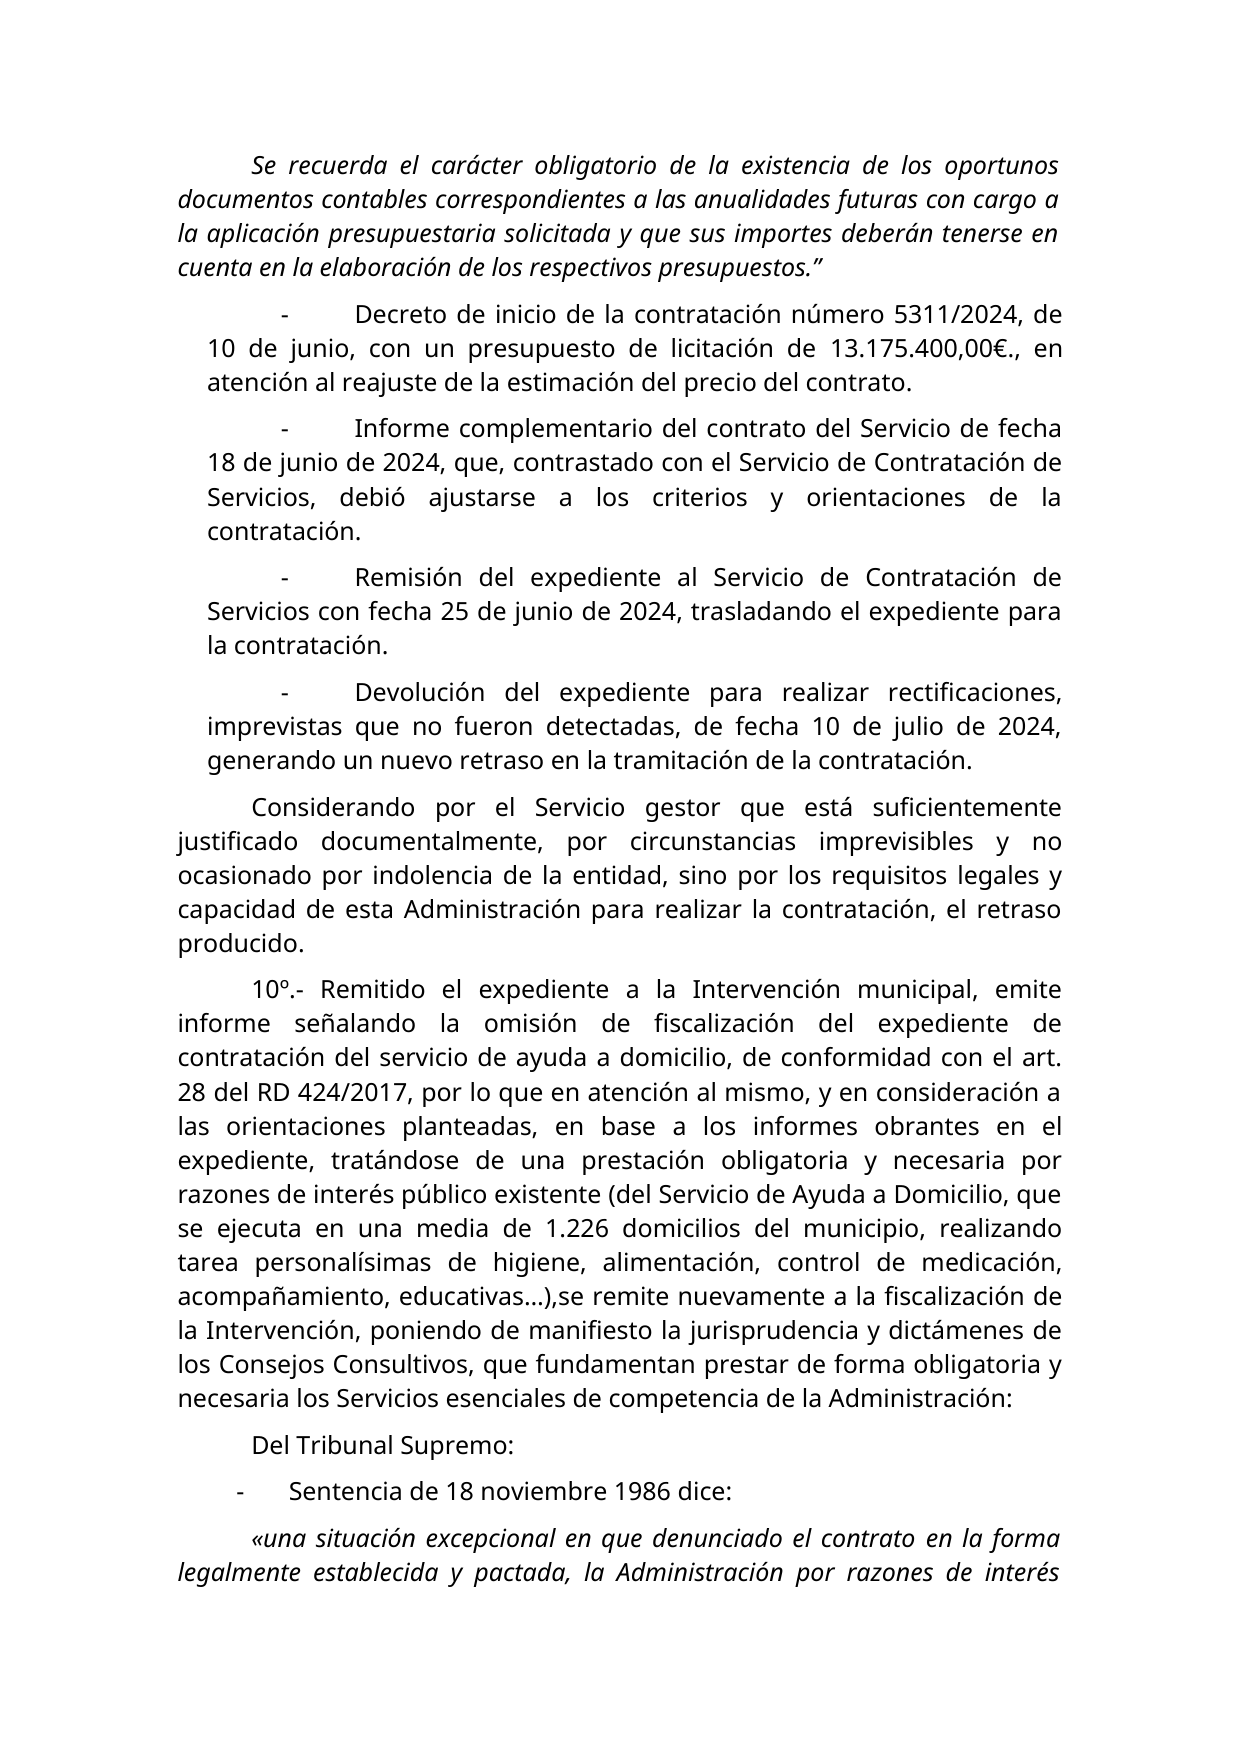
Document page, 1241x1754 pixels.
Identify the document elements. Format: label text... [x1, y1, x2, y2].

list Devolución del expediente para realizar rectificaciones, imprevistas que no fueron detectadas, de fecha 10 de julio de 2024, generando un nuevo retraso en la tramitación de la contratación. [207, 674, 1063, 777]
list Decreto de inicio de la contratación número 5311/2024, de 10 de junio, con un presupuesto de licitación de 13.175.400,00€., en atención al reajuste de la estimación del precio del contrato. [207, 296, 1063, 398]
text Del Tribunal Supremo: [177, 1427, 1063, 1461]
text Se recuerda el carácter obligatorio de la existencia de los oportunos documentos contables correspondientes a las anualidades futuras con cargo a la aplicación presupuestaria solicitada y que sus importes deberán tenerse en cuenta en la elaboración de los respectivos presupuestos.” [177, 148, 1063, 284]
text 10º.- Remitido el expediente a la Intervención municipal, emite informe señalando la omisión de fiscalización del expediente de contratación del servicio de ayuda a domicilio, de conformidad con el art. 28 del RD 424/2017, por lo que en atención al mismo, y en consideración a las orientaciones planteadas, en base a los informes obrantes en el expediente, tratándose de una prestación obligatoria y necesaria por razones de interés público existente (del Servicio de Ayuda a Domicilio, que se ejecuta en una media de 1.226 domicilios del municipio, realizando tarea personalísimas de higiene, alimentación, control de medicación, acompañamiento, educativas…),se remite nuevamente a la fiscalización de la Intervención, poniendo de manifiesto la jurisprudencia y dictámenes de los Consejos Consultivos, que fundamentan prestar de forma obligatoria y necesaria los Servicios esenciales de competencia de la Administración: [177, 972, 1063, 1415]
list Remisión del expediente al Servicio de Contratación de Servicios con fecha 25 de junio de 2024, trasladando el expediente para la contratación. [207, 560, 1063, 662]
text «una situación excepcional en que denunciado el contrato en la forma legalmente establecida y pactada, la Administración por razones de interés [177, 1520, 1063, 1588]
list Informe complementario del contrato del Servicio de fecha 18 de junio de 2024, que, contrastado con el Servicio de Contratación de Servicios, debió ajustarse a los criterios y orientaciones de la contratación. [207, 411, 1063, 547]
list Sentencia de 18 noviembre 1986 dice: [177, 1474, 1063, 1508]
text Considerando por el Servicio gestor que está suficientemente justificado documentalmente, por circunstancias imprevisibles y no ocasionado por indolencia de la entidad, sino por los requisitos legales y capacidad de esta Administración para realizar la contratación, el retraso producido. [177, 789, 1063, 959]
